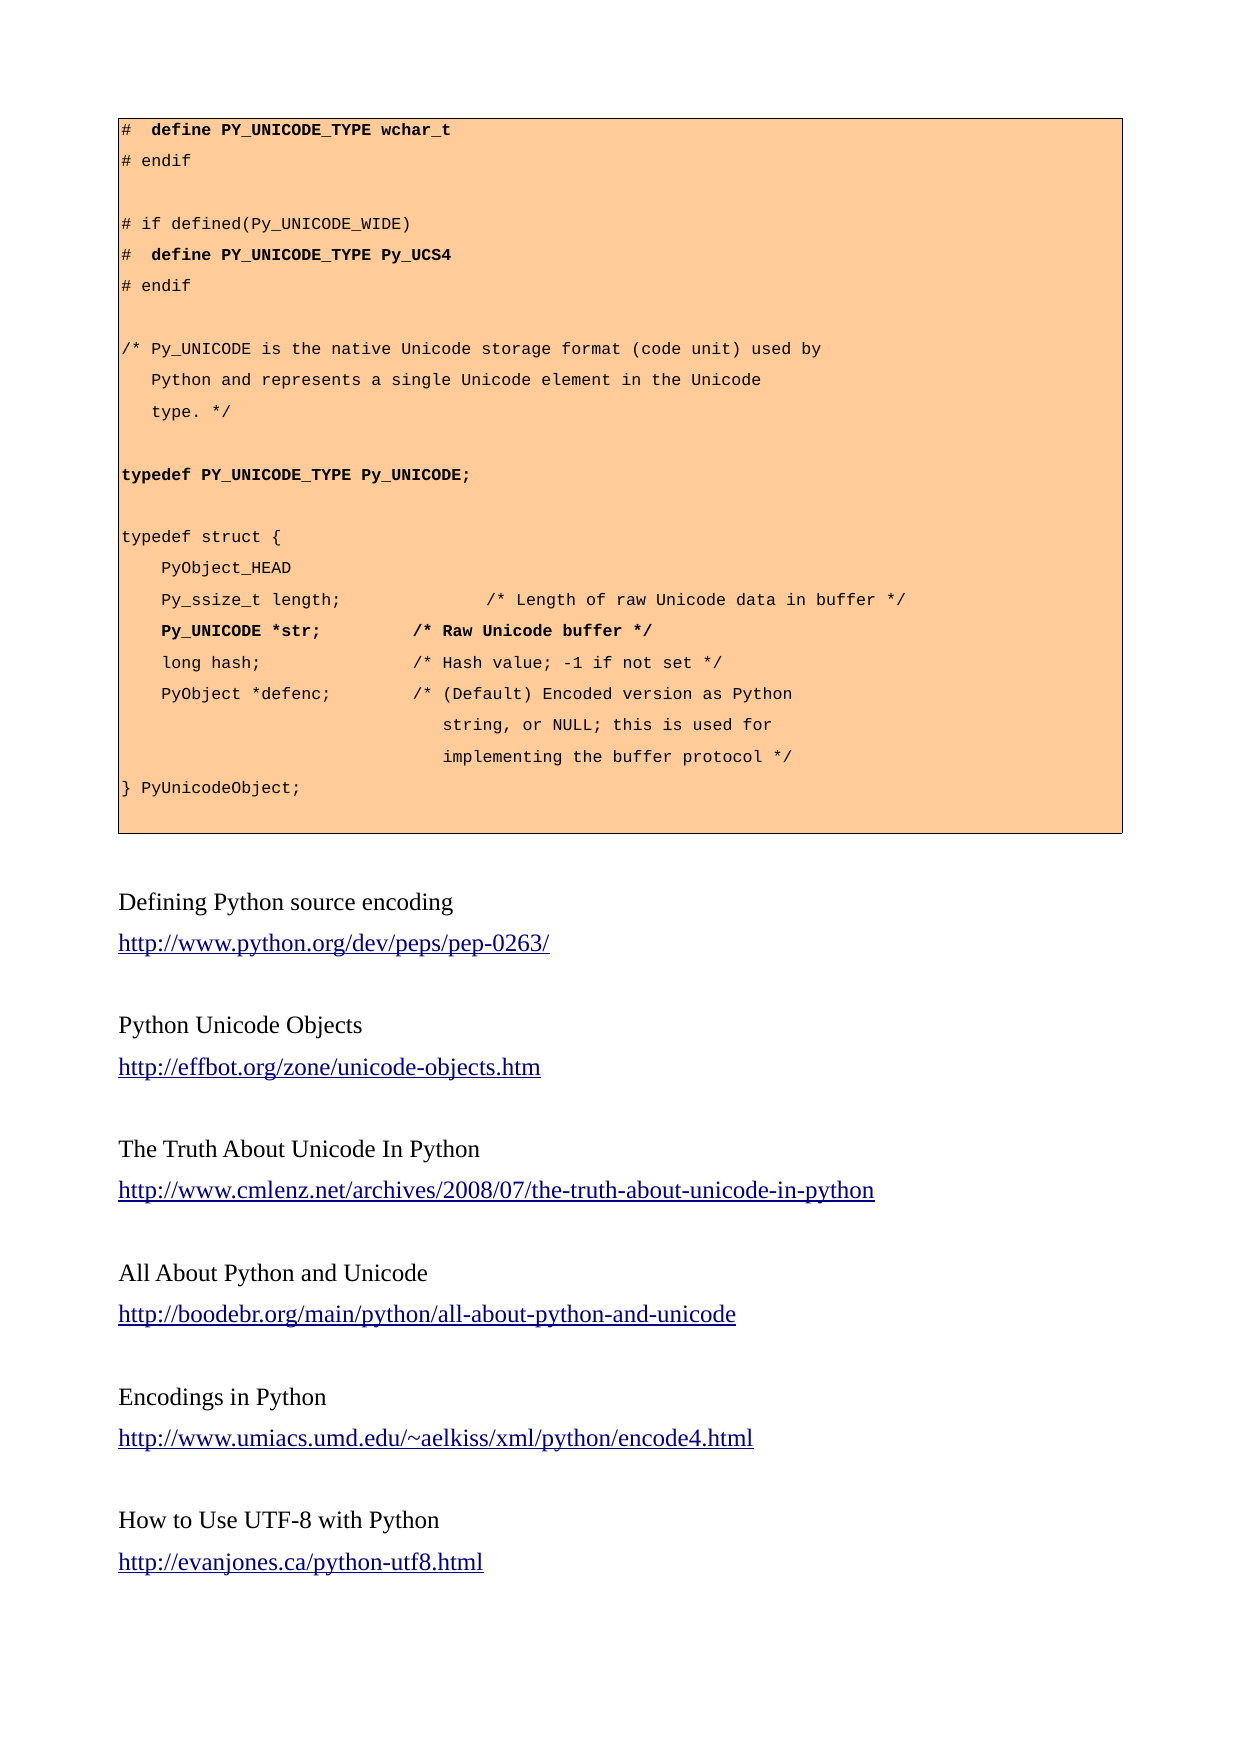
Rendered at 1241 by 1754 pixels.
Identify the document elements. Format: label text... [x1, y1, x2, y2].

text /* Py_UNICODE is the native Unicode storage format (code unit) used by [119, 338, 1122, 359]
text # define PY_UNICODE_TYPE wchar_t [119, 119, 1122, 140]
text http://boodebr.org/main/python/all-about-python-and-unicode [118, 1299, 1122, 1328]
text typedef struct { [119, 526, 1122, 548]
text http://evanjones.ca/python-utf8.html [118, 1547, 1122, 1575]
text http://www.umiacs.umd.edu/~aelkiss/xml/python/encode4.html [118, 1423, 1122, 1452]
text http://effbot.org/zone/unicode-objects.htm [118, 1052, 1122, 1080]
text Python Unicode Objects [118, 1010, 1122, 1039]
text PyObject_HEAD [119, 557, 1122, 579]
text How to Use UTF-8 with Python [118, 1505, 1122, 1534]
text Py_UNICODE *str; /* Raw Unicode buffer */ [119, 620, 1122, 642]
text http://www.python.org/dev/peps/pep-0263/ [118, 928, 1122, 957]
text The Truth About Unicode In Python [118, 1134, 1122, 1163]
text # endif [119, 149, 1122, 171]
text All About Python and Unicode [118, 1258, 1122, 1287]
text Py_ssize_t length; /* Length of raw Unicode data in buffer */ [119, 588, 1122, 610]
text # endif [119, 275, 1122, 297]
text long hash; /* Hash value; -1 if not set */ [119, 651, 1122, 673]
text # define PY_UNICODE_TYPE Py_UCS4 [119, 243, 1122, 265]
text implementing the buffer protocol */ [119, 745, 1122, 767]
text type. */ [119, 400, 1122, 422]
text PyObject *defenc; /* (Default) Encoded version as Python [119, 682, 1122, 704]
text http://www.cmlenz.net/archives/2008/07/the-truth-about-unicode-in-python [118, 1175, 1122, 1204]
text } PyUnicodeObject; [119, 777, 1122, 798]
text string, or NULL; this is used for [119, 714, 1122, 736]
text Encodings in Python [118, 1382, 1122, 1410]
text Python and represents a single Unicode element in the Unicode [119, 369, 1122, 391]
text # if defined(Py_UNICODE_WIDE) [119, 212, 1122, 234]
text Defining Python source encoding [118, 887, 1122, 915]
text typedef PY_UNICODE_TYPE Py_UNICODE; [119, 463, 1122, 485]
